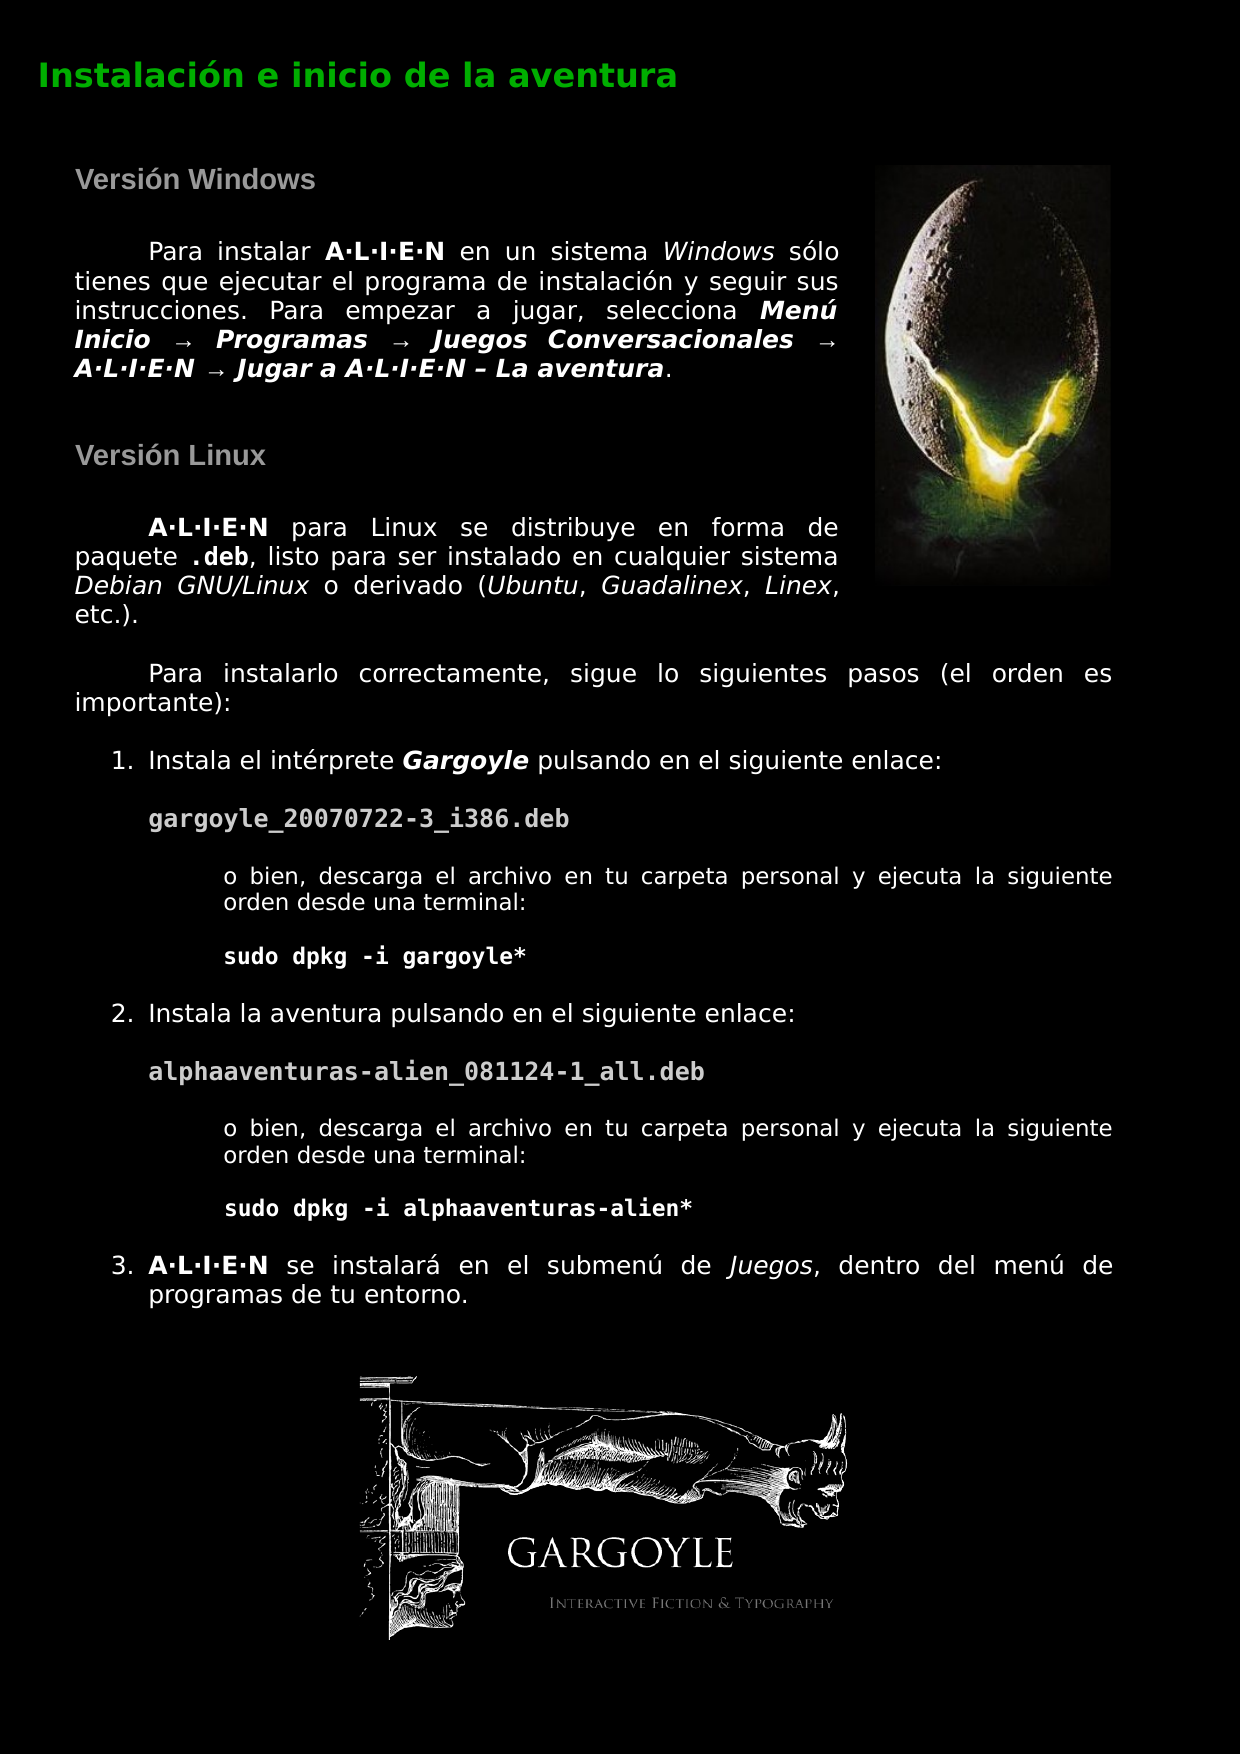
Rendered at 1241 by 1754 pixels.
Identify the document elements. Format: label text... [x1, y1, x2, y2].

list sudo dpkg -i alphaaventuras-alien* [186, 1195, 1114, 1222]
subtitle Versión Windows [37, 162, 1240, 196]
text A·L·I·E·N para Linux se distribuye en forma de paquete .deb, listo para ser instalado en cualquier sistema Debian GNU/Linux o derivado (Ubuntu, Guadalinex, Linex, etc.). [74, 513, 1114, 629]
text Para instalar A·L·I·E·N en un sistema Windows sólo tienes que ejecutar el programa de instalación y seguir sus instrucciones. Para empezar a jugar, selecciona Menú Inicio → Programas → Juegos Conversacionales → A·L·I·E·N → Jugar a A·L·I·E·N – La aventura. [74, 237, 875, 383]
list alphaaventuras-alien_081124-1_all.deb [111, 1057, 1114, 1086]
subtitle [1111, 438, 1240, 471]
list sudo dpkg -i gargoyle* [186, 943, 1114, 969]
list o bien, descarga el archivo en tu carpeta personal y ejecuta la siguiente orden desde una terminal: [186, 1115, 1114, 1169]
subtitle Versión Linux [37, 438, 875, 471]
list gargoyle_20070722-3_i386.deb [111, 804, 1114, 834]
text Para instalarlo correctamente, sigue lo siguientes pasos (el orden es importante): [74, 659, 1114, 717]
picture [359, 1376, 881, 1640]
subtitle Instalación e inicio de la aventura [0, 57, 1240, 96]
list A·L·I·E·N se instalará en el submenú de Juegos, dentro del menú de programas de tu entorno. [111, 1251, 1114, 1309]
list o bien, descarga el archivo en tu carpeta personal y ejecuta la siguiente orden desde una terminal: [186, 863, 1114, 916]
list Instala el intérprete Gargoyle pulsando en el siguiente enlace: [111, 746, 1114, 775]
list Instala la aventura pulsando en el siguiente enlace: [111, 999, 1114, 1028]
picture [875, 165, 1111, 586]
